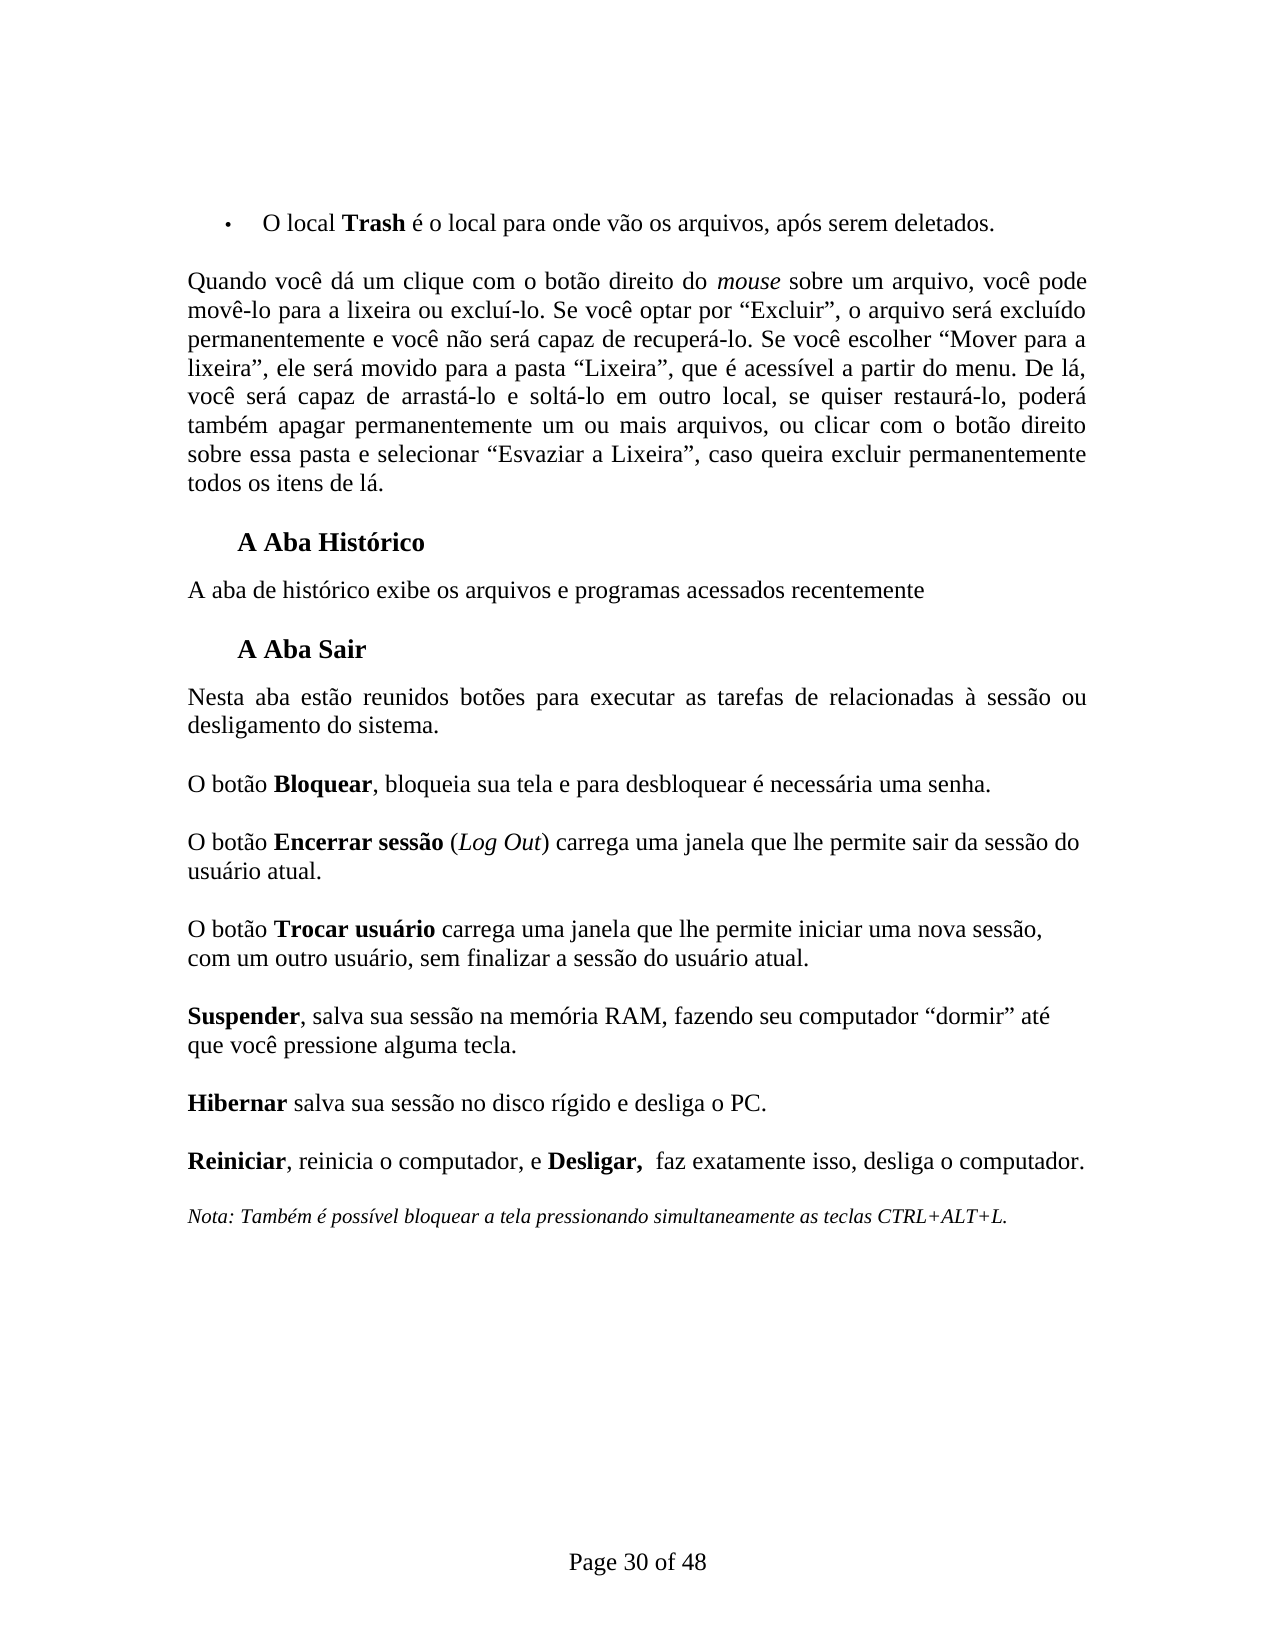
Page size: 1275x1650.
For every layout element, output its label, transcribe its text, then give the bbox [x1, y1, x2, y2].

text Nesta aba estão reunidos botões para executar as tarefas de relacionadas à sessão ou desligamento do sistema. [187, 682, 1087, 739]
text Hibernar salva sua sessão no disco rígido e desliga o PC. [187, 1088, 1087, 1117]
text Quando você dá um clique com o botão direito do mouse sobre um arquivo, você pode movê-lo para a lixeira ou excluí-lo. Se você optar por “Excluir”, o arquivo será excluído permanentemente e você não será capaz de recuperá-lo. Se você escolher “Mover para a lixeira”, ele será movido para a pasta “Lixeira”, que é acessível a partir do menu. De lá, você será capaz de arrastá-lo e soltá-lo em outro local, se quiser restaurá-lo, poderá também apagar permanentemente um ou mais arquivos, ou clicar com o botão direito sobre essa pasta e selecionar “Esvaziar a Lixeira”, caso queira excluir permanentemente todos os itens de lá. [187, 266, 1087, 496]
text Suspender, salva sua sessão na memória RAM, fazendo seu computador “dormir” até que você pressione alguma tecla. [187, 1001, 1087, 1058]
list O local Trash é o local para onde vão os arquivos, após serem deletados. [225, 208, 1087, 237]
text O botão Trocar usuário carrega uma janela que lhe permite iniciar uma nova sessão, com um outro usuário, sem finalizar a sessão do usuário atual. [187, 914, 1087, 972]
subtitle A Aba Histórico [187, 526, 1087, 557]
text Nota: Também é possível bloquear a tela pressionando simultaneamente as teclas CTRL+ALT+L. [187, 1204, 1087, 1228]
text O botão Encerrar sessão (Log Out) carrega uma janela que lhe permite sair da sessão do usuário atual. [187, 827, 1087, 884]
text O botão Bloquear, bloqueia sua tela e para desbloquear é necessária uma senha. [187, 769, 1087, 798]
subtitle A Aba Sair [187, 633, 1087, 664]
text A aba de histórico exibe os arquivos e programas acessados recentemente [187, 575, 1087, 603]
text Reiniciar, reinicia o computador, e Desligar, faz exatamente isso, desliga o computador. [187, 1146, 1087, 1175]
